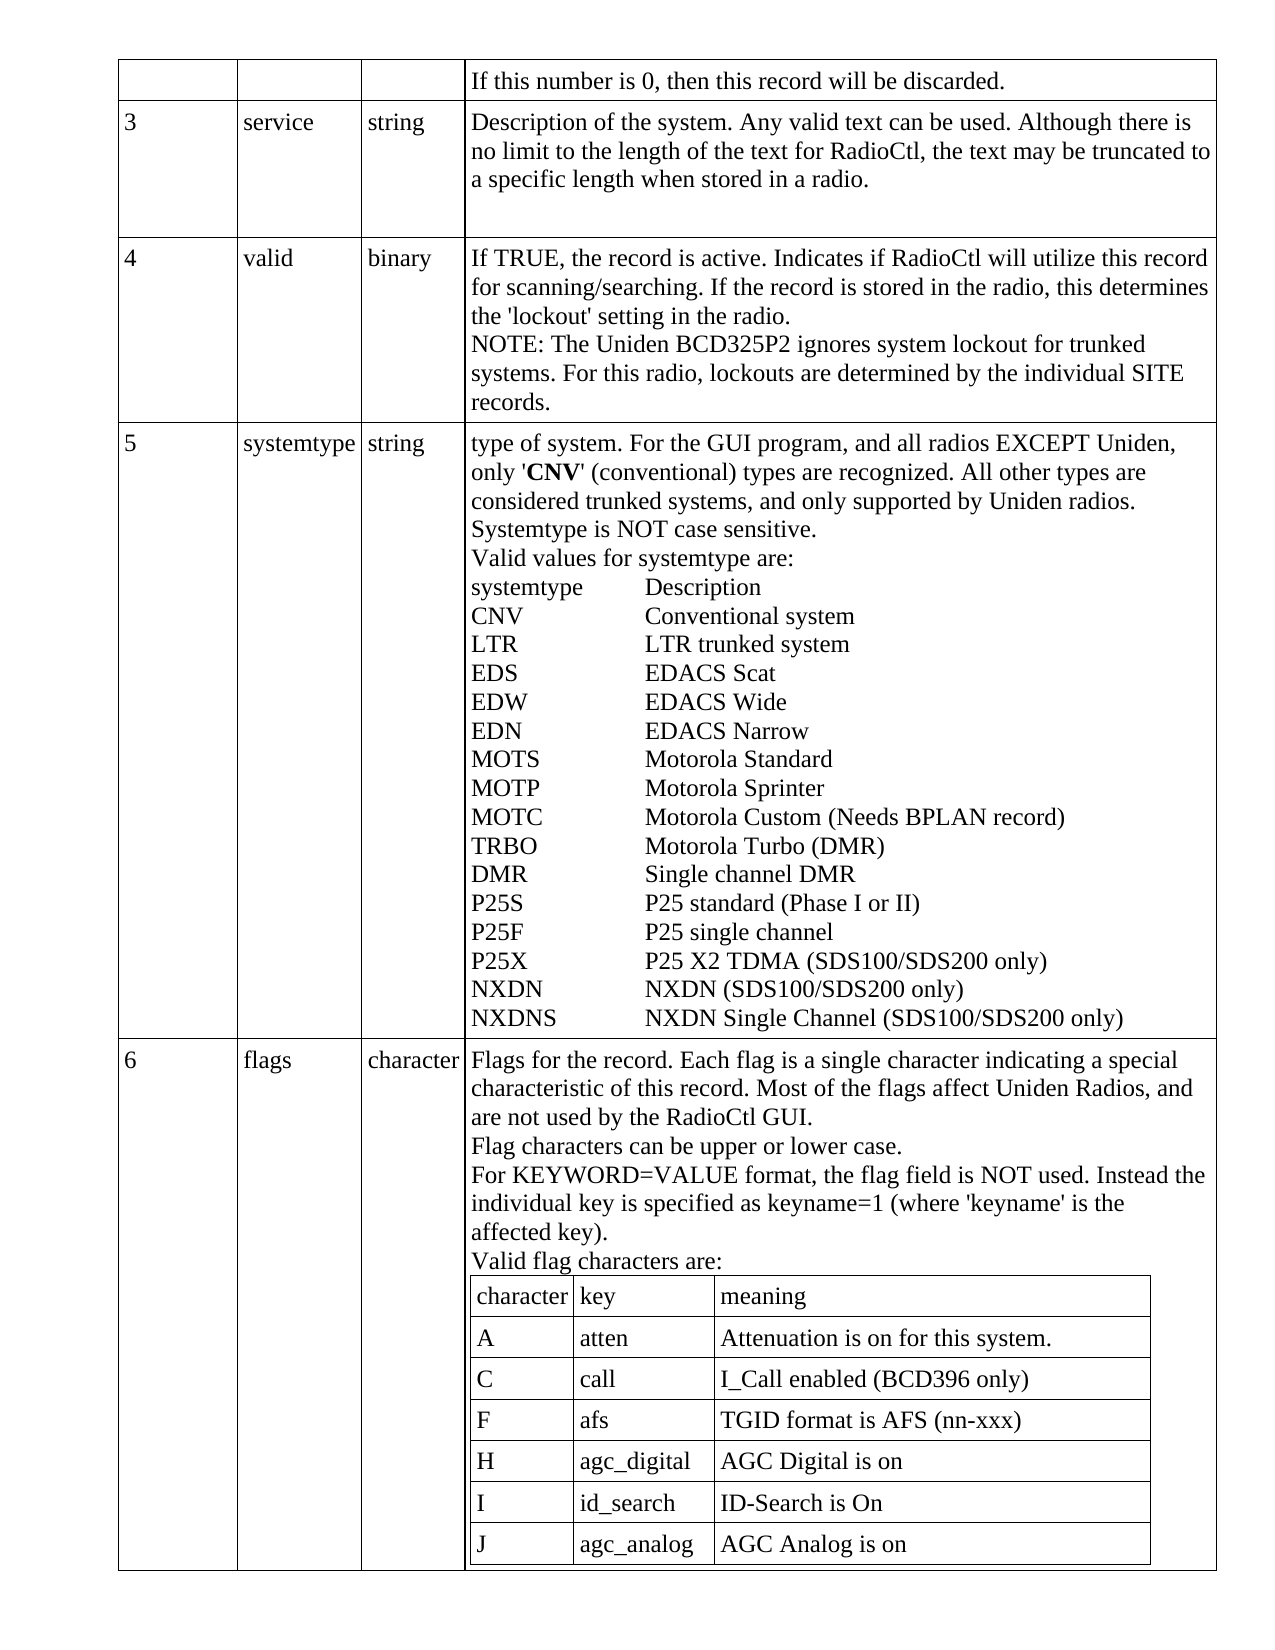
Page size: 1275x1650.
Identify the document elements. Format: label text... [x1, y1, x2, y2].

table_header character [471, 1276, 573, 1316]
table_cell Single channel DMR [645, 860, 1211, 888]
table_cell character [362, 1039, 464, 1570]
table_cell H [471, 1441, 573, 1481]
table_cell P25S [471, 888, 644, 917]
table_cell EDW [471, 687, 644, 716]
table_cell [362, 60, 464, 100]
table_cell TRBO [471, 831, 644, 859]
table_cell string [362, 101, 464, 237]
table_cell 5 [119, 423, 237, 1038]
table_cell Description of the system. Any valid text can be used. Although there is no limit to the length of the text for RadioCtl, the text may be truncated to a specific length when stored in a radio. [466, 101, 1216, 237]
table_cell J [471, 1523, 573, 1563]
table_cell agc_analog [574, 1523, 714, 1563]
table_cell EDN [471, 716, 644, 744]
table_cell F [471, 1400, 573, 1440]
table_cell P25X [471, 946, 644, 974]
table_cell call [574, 1358, 714, 1398]
table_cell atten [574, 1317, 714, 1357]
table_header key [574, 1276, 714, 1316]
table_cell P25 X2 TDMA (SDS100/SDS200 only) [645, 946, 1211, 974]
table_header meaning [715, 1276, 1150, 1316]
table_cell TGID format is AFS (nn-xxx) [715, 1400, 1150, 1440]
table_cell EDS [471, 658, 644, 687]
table_cell agc_digital [574, 1441, 714, 1481]
table_cell DMR [471, 860, 644, 888]
table_cell A [471, 1317, 573, 1357]
table_cell P25F [471, 917, 644, 946]
table_cell Motorola Turbo (DMR) [645, 831, 1211, 859]
table_cell Motorola Sprinter [645, 773, 1211, 802]
table_cell Motorola Custom (Needs BPLAN record) [645, 802, 1211, 831]
table_cell I_Call enabled (BCD396 only) [715, 1358, 1150, 1398]
table_cell AGC Digital is on [715, 1441, 1150, 1481]
table_cell EDACS Scat [645, 658, 1211, 687]
table_header Description [645, 572, 1211, 601]
table_cell LTR [471, 630, 644, 658]
table_cell 3 [119, 101, 237, 237]
table_cell NXDN Single Channel (SDS100/SDS200 only) [645, 1003, 1211, 1032]
table_cell 4 [119, 238, 237, 422]
table_cell NXDN (SDS100/SDS200 only) [645, 975, 1211, 1003]
table_cell I [471, 1482, 573, 1522]
table_cell Motorola Standard [645, 745, 1211, 773]
table_cell If TRUE, the record is active. Indicates if RadioCtl will utilize this record for scanning/searching. If the record is stored in the radio, this determines the 'lockout' setting in the radio. NOTE: The Uniden BCD325P2 ignores system lockout for trunked systems. For this radio, lockouts are determined by the individual SITE records. [466, 238, 1216, 422]
table_cell P25 single channel [645, 917, 1211, 946]
table_cell id_search [574, 1482, 714, 1522]
table_cell Flags for the record. Each flag is a single character indicating a special characteristic of this record. Most of the flags affect Uniden Radios, and are not used by the RadioCtl GUI. Flag characters can be upper or lower case. For KEYWORD=VALUE format, the flag field is NOT used. Instead the individual key is specified as keyname=1 (where 'keyname' is the affected key). Valid flag characters are: [466, 1039, 1216, 1570]
table_cell NXDNS [471, 1003, 644, 1032]
table_cell EDACS Wide [645, 687, 1211, 716]
table_cell flags [238, 1039, 361, 1570]
table_cell MOTS [471, 745, 644, 773]
table_cell afs [574, 1400, 714, 1440]
table_cell valid [238, 238, 361, 422]
table_cell type of system. For the GUI program, and all radios EXCEPT Uniden, only 'CNV' (conventional) types are recognized. All other types are considered trunked systems, and only supported by Uniden radios. Systemtype is NOT case sensitive. Valid values for systemtype are: [466, 423, 1216, 1038]
table_cell AGC Analog is on [715, 1523, 1150, 1563]
table_header systemtype [471, 572, 644, 601]
table_cell LTR trunked system [645, 630, 1211, 658]
table_cell C [471, 1358, 573, 1398]
table_cell CNV [471, 601, 644, 629]
table_cell [238, 60, 361, 100]
table_cell Conventional system [645, 601, 1211, 629]
table_cell MOTC [471, 802, 644, 831]
table_cell ID-Search is On [715, 1482, 1150, 1522]
table_cell [119, 60, 237, 100]
table_cell 6 [119, 1039, 237, 1570]
table_cell If this number is 0, then this record will be discarded. [466, 60, 1216, 100]
table_cell P25 standard (Phase I or II) [645, 888, 1211, 917]
table_cell systemtype [238, 423, 361, 1038]
table_cell binary [362, 238, 464, 422]
table_cell string [362, 423, 464, 1038]
table_cell EDACS Narrow [645, 716, 1211, 744]
table_cell MOTP [471, 773, 644, 802]
table_cell Attenuation is on for this system. [715, 1317, 1150, 1357]
table_cell NXDN [471, 975, 644, 1003]
table_cell service [238, 101, 361, 237]
